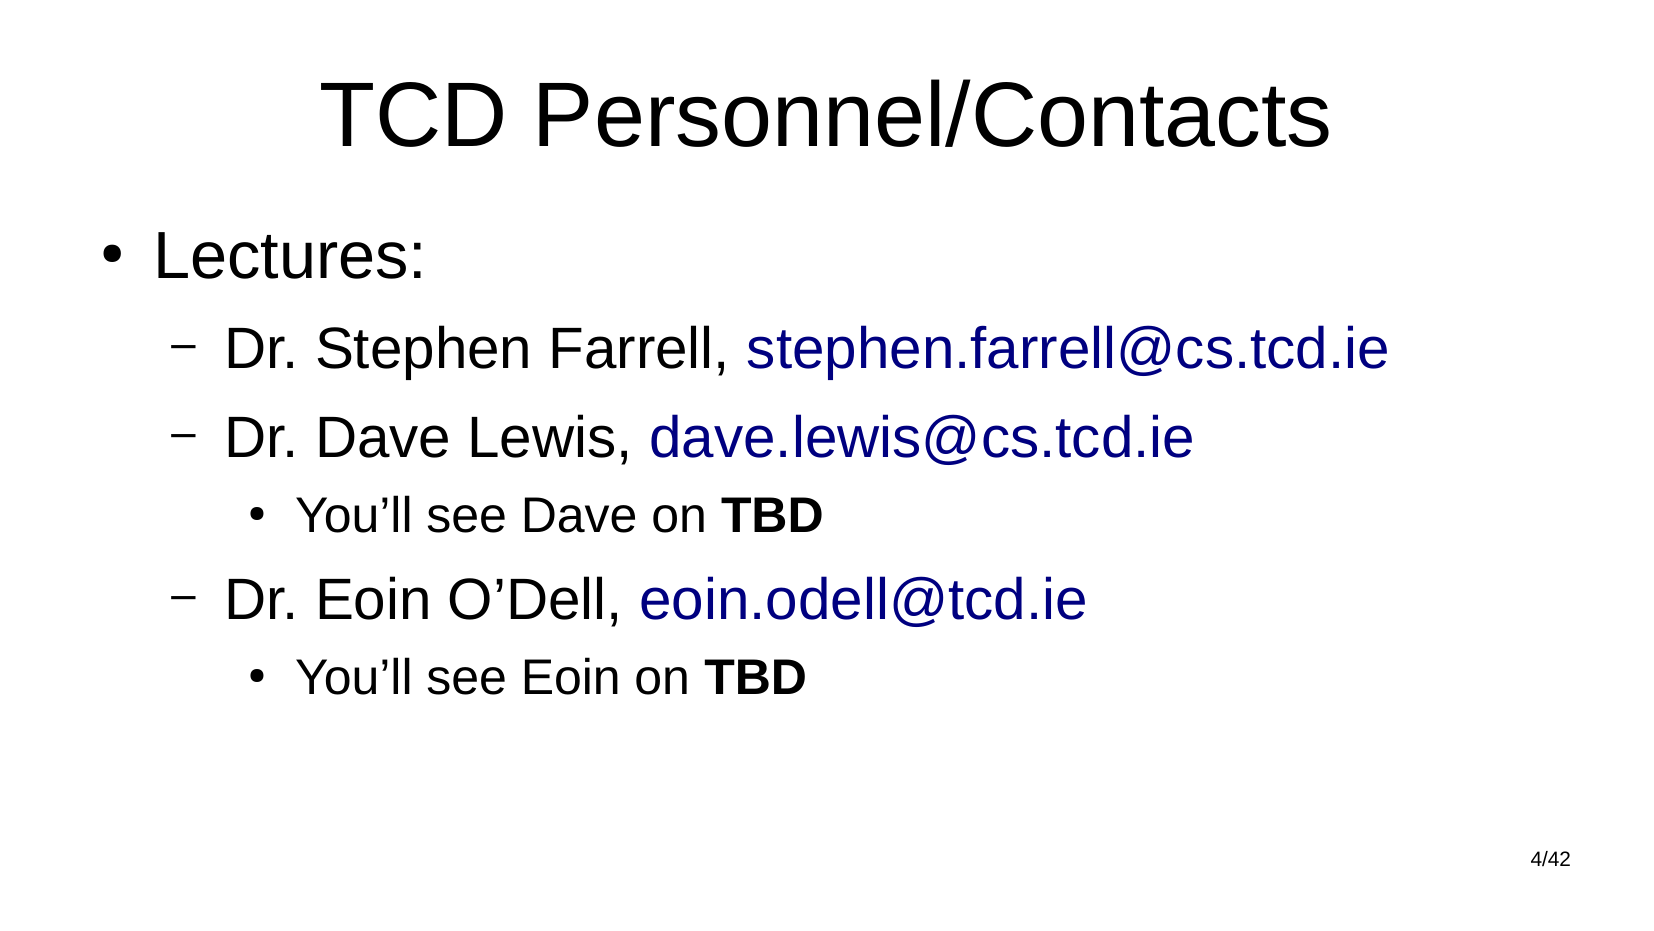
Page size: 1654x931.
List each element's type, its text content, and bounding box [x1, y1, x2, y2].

title TCD Personnel/Contacts [82, 37, 1571, 193]
list Lectures: Dr. Stephen Farrell, stephen.farrell@cs.tcd.ie Dr. Dave Lewis, dave.lewis@cs.tcd.ie You’ll see Dave on TBD Dr. Eoin O’Dell, eoin.odell@tcd.ie You’ll see Eoin on TBD [82, 217, 1571, 758]
